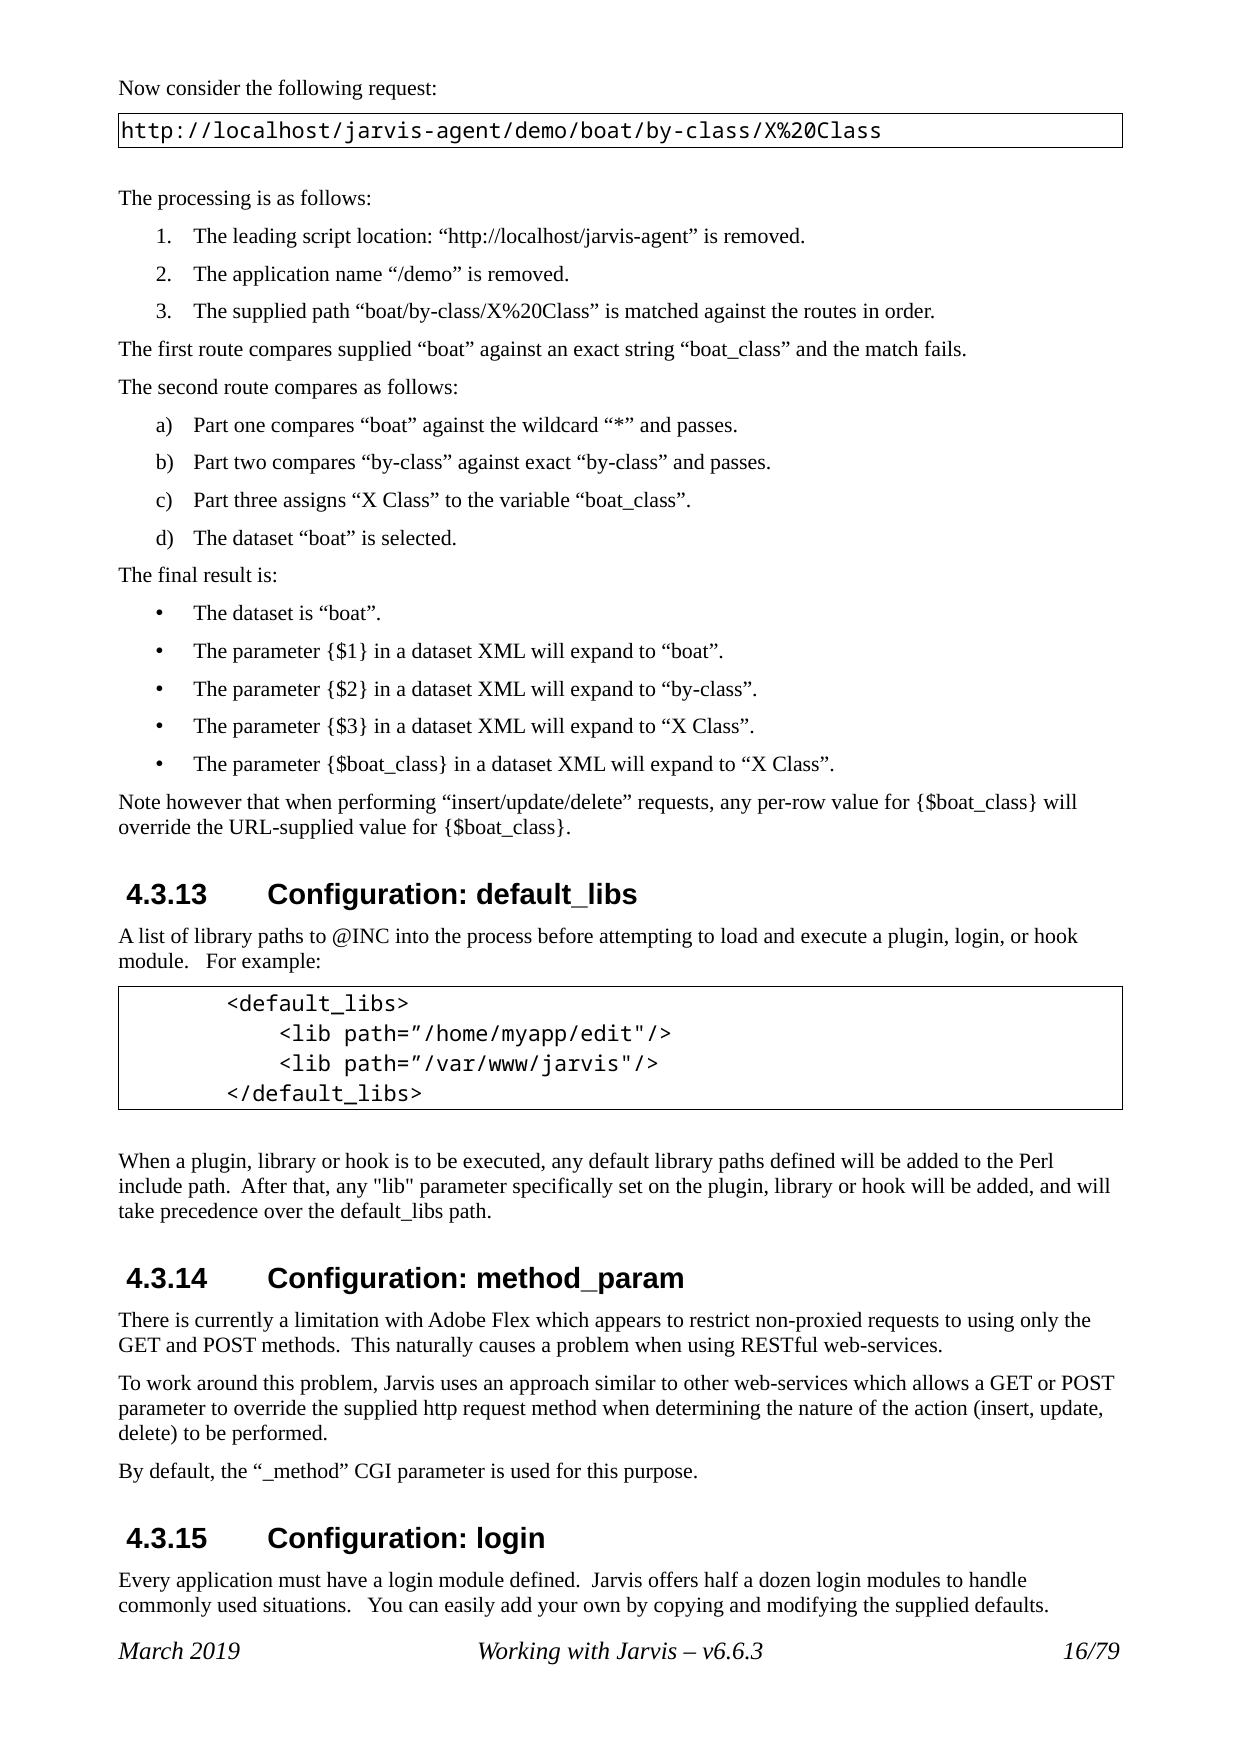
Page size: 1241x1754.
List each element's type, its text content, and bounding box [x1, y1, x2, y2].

list Part two compares “by-class” against exact “by-class” and passes. [156, 449, 1122, 474]
text To work around this problem, Jarvis uses an approach similar to other web-services which allows a GET or POST parameter to override the supplied http request method when determining the nature of the action (insert, update, delete) to be performed. [118, 1370, 1122, 1445]
text Note however that when performing “insert/update/delete” requests, any per-row value for {$boat_class} will override the URL-supplied value for {$boat_class}. [118, 789, 1122, 839]
text By default, the “_method” CGI parameter is used for this purpose. [118, 1458, 1122, 1483]
list The parameter {$3} in a dataset XML will expand to “X Class”. [156, 713, 1122, 738]
text When a plugin, library or hook is to be executed, any default library paths defined will be added to the Perl include path. After that, any "lib" parameter specifically set on the plugin, library or hook will be added, and will take precedence over the default_libs path. [118, 1148, 1122, 1223]
text <lib path=”/var/www/jarvis"/> [119, 1045, 1122, 1075]
text <lib path=”/home/myapp/edit"/> [119, 1015, 1122, 1045]
text http://localhost/jarvis-agent/demo/boat/by-class/X%20Class [119, 114, 1122, 147]
text The final result is: [118, 562, 1122, 588]
text Every application must have a login module defined. Jarvis offers half a dozen login modules to handle commonly used situations. You can easily add your own by copying and modifying the supplied defaults. [118, 1567, 1122, 1617]
subtitle Configuration: method_param [118, 1261, 1122, 1294]
list The parameter {$boat_class} in a dataset XML will expand to “X Class”. [156, 751, 1122, 776]
text </default_libs> [119, 1075, 1122, 1109]
text <default_libs> [119, 987, 1122, 1015]
text Now consider the following request: [118, 75, 1122, 100]
text The processing is as follows: [118, 185, 1122, 211]
list The application name “/demo” is removed. [156, 261, 1122, 286]
list Part three assigns “X Class” to the variable “boat_class”. [156, 487, 1122, 512]
text A list of library paths to @INC into the process before attempting to load and execute a plugin, login, or hook module. For example: [118, 923, 1122, 973]
text There is currently a limitation with Adobe Flex which appears to restrict non-proxied requests to using only the GET and POST methods. This naturally causes a problem when using RESTful web-services. [118, 1307, 1122, 1357]
subtitle Configuration: login [118, 1521, 1122, 1554]
text The second route compares as follows: [118, 374, 1122, 399]
list The parameter {$1} in a dataset XML will expand to “boat”. [156, 638, 1122, 663]
list The leading script location: “http://localhost/jarvis-agent” is removed. [156, 223, 1122, 248]
text The first route compares supplied “boat” against an exact string “boat_class” and the match fails. [118, 336, 1122, 361]
list The parameter {$2} in a dataset XML will expand to “by-class”. [156, 676, 1122, 701]
list The supplied path “boat/by-class/X%20Class” is matched against the routes in order. [156, 298, 1122, 324]
list The dataset is “boat”. [156, 600, 1122, 625]
subtitle Configuration: default_libs [118, 877, 1122, 910]
list The dataset “boat” is selected. [156, 525, 1122, 550]
list Part one compares “boat” against the wildcard “*” and passes. [156, 412, 1122, 437]
